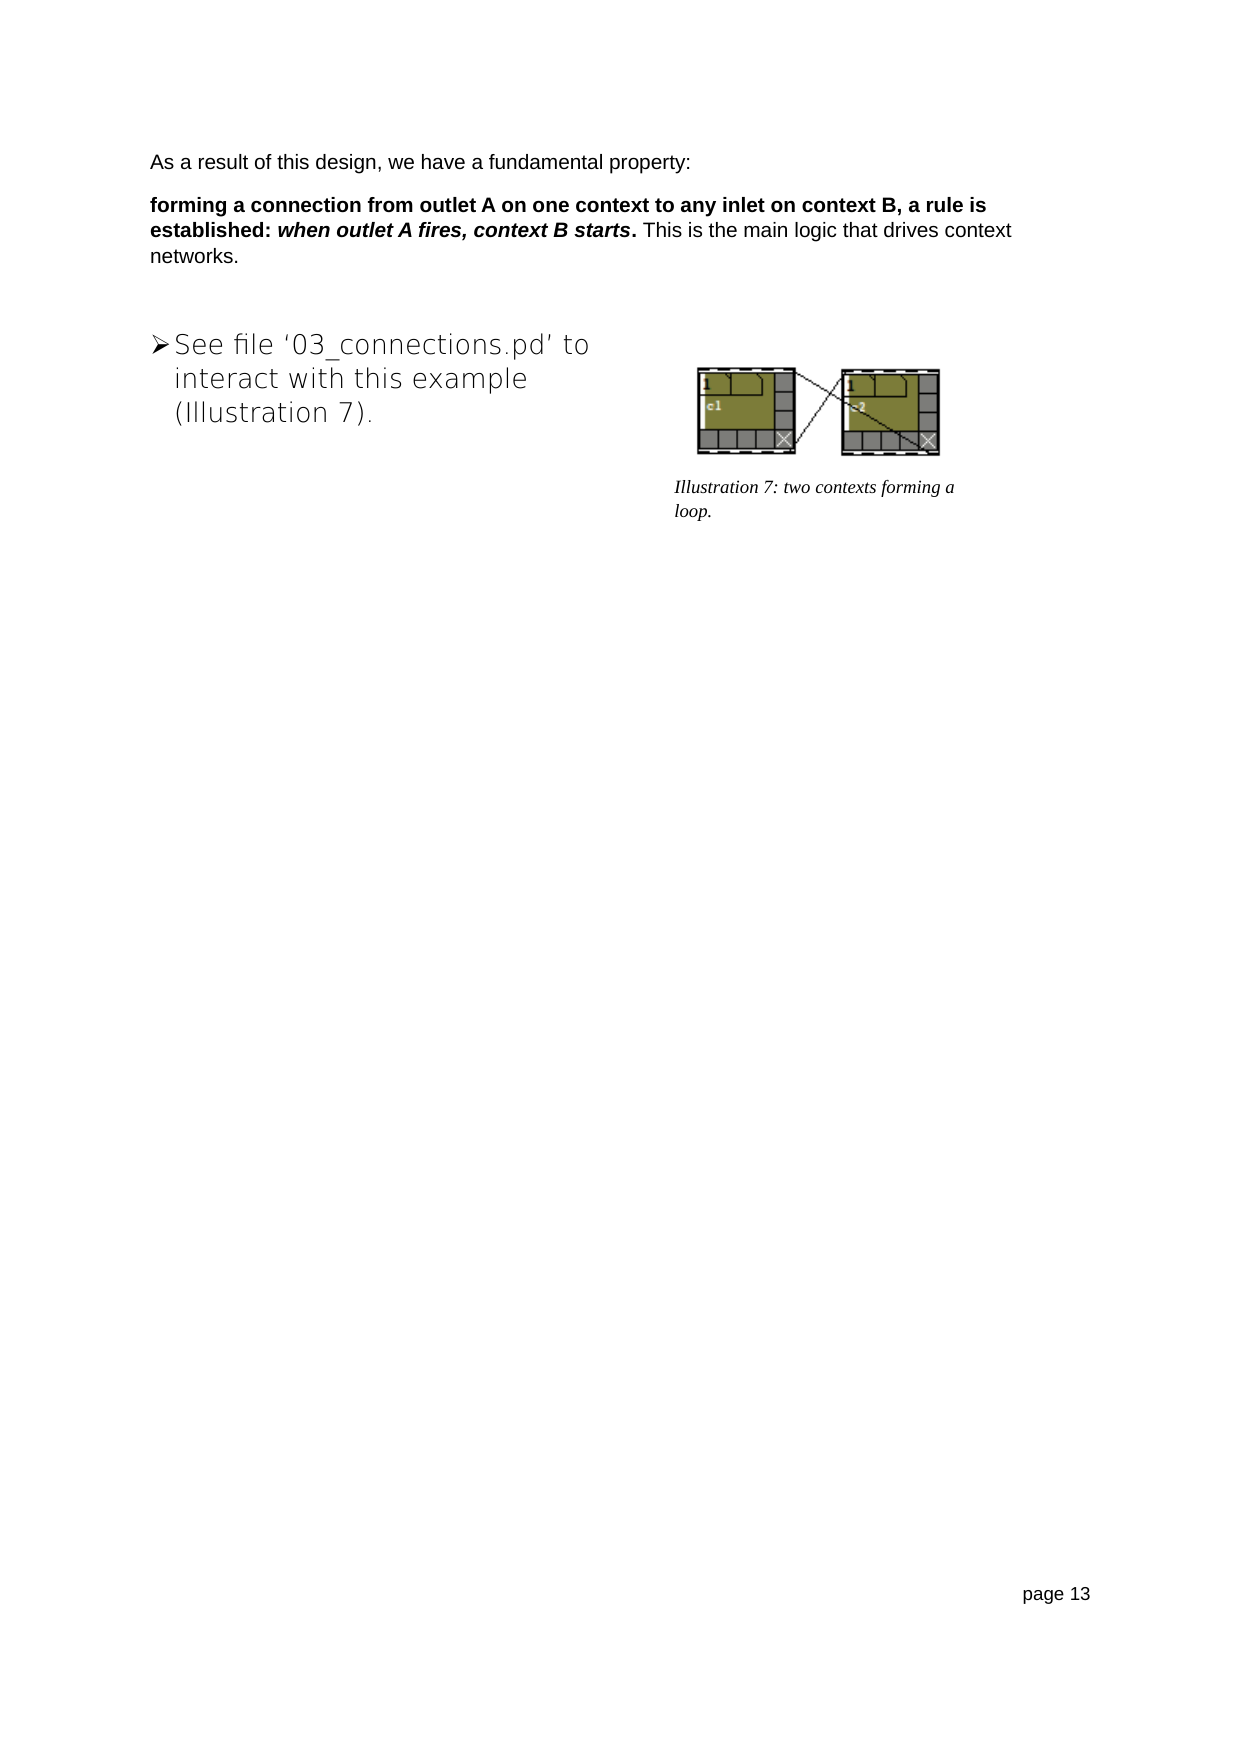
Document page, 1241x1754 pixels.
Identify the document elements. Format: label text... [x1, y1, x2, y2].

text As a result of this design, we have a fundamental property: [150, 150, 1090, 174]
text forming a connection from outlet A on one context to any inlet on context B, a rule is established: when outlet A fires, context B starts. This is the main logic that drives context networks. [150, 192, 1090, 268]
list Illustration 7: two contexts forming a loop. [674, 475, 972, 521]
list See file ‘03_connections.pd’ to interact with this example (Illustration 7). [150, 329, 1090, 352]
picture [674, 352, 973, 475]
